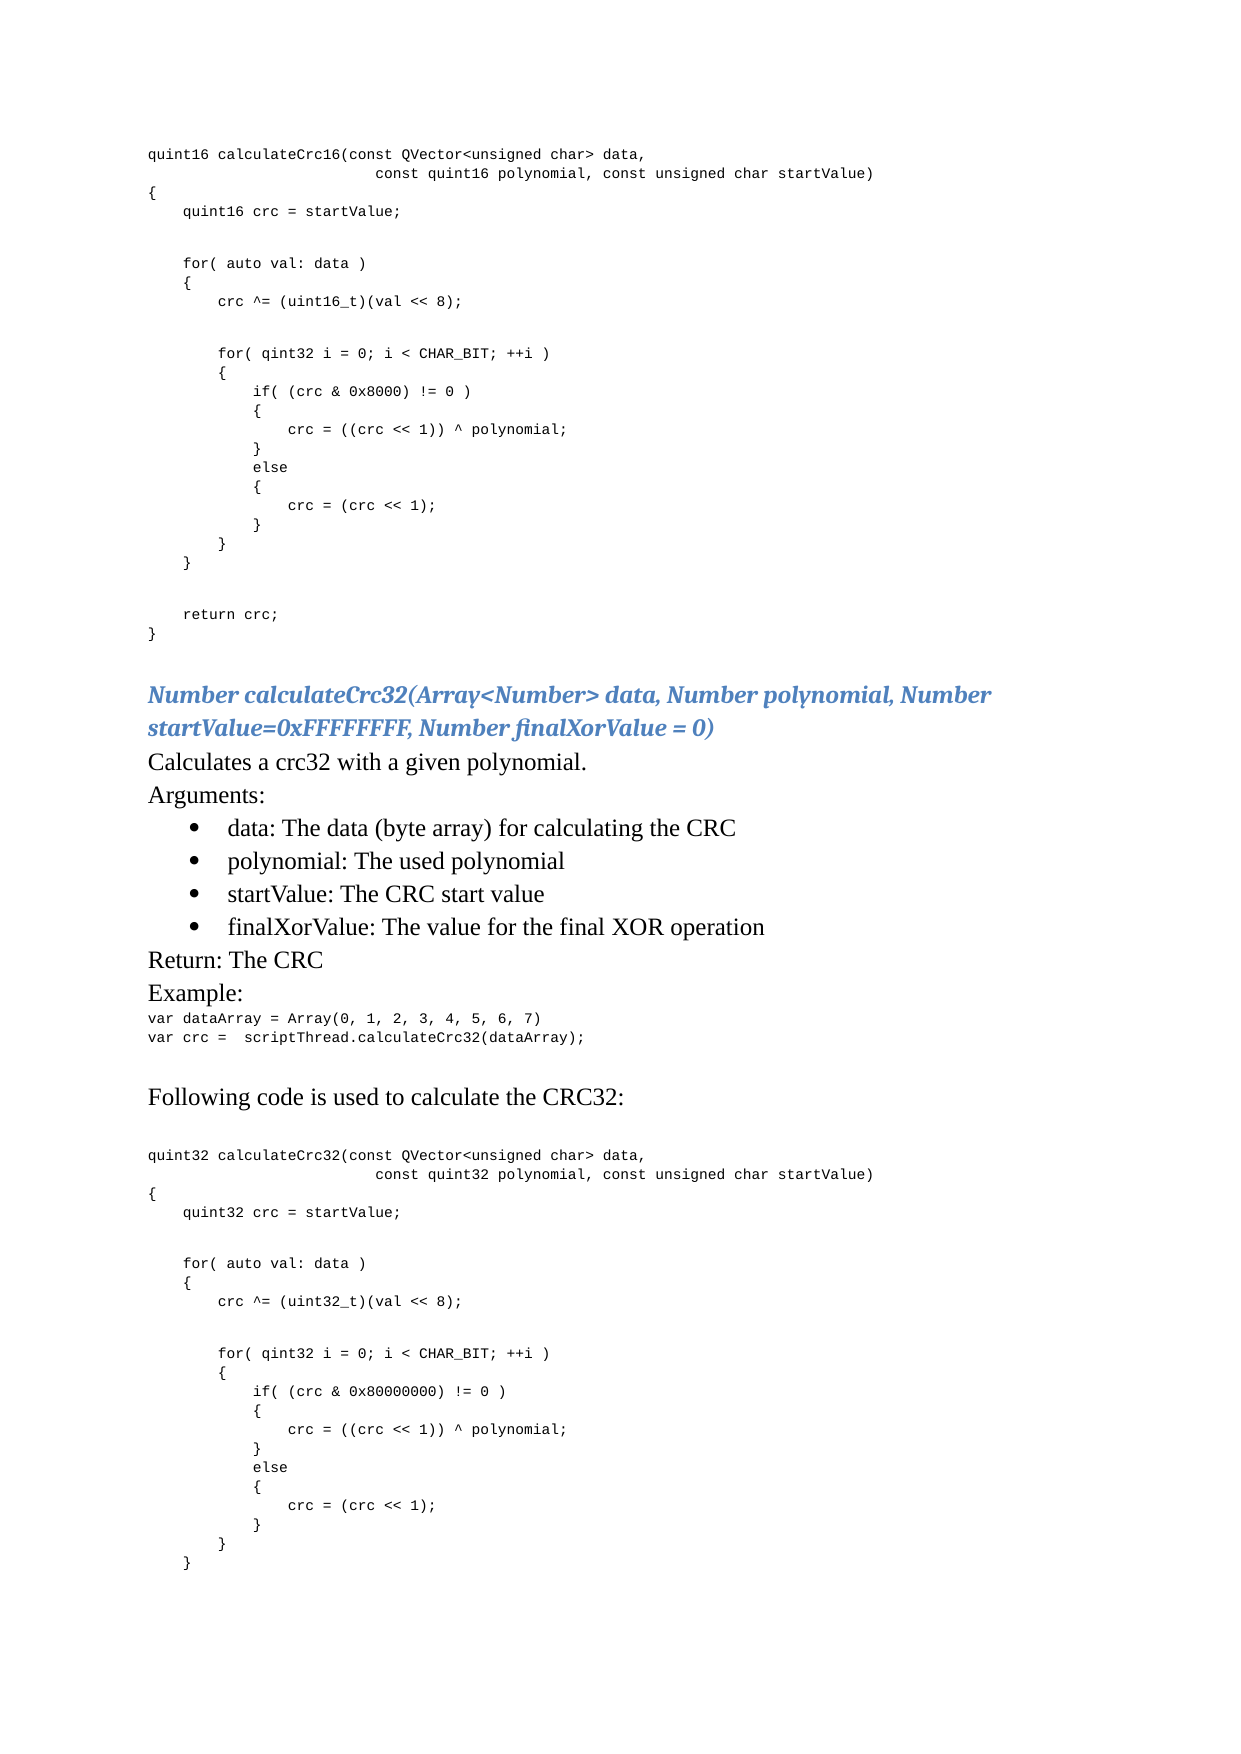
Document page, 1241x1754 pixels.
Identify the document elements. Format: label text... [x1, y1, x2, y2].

text crc = ((crc << 1)) ^ polynomial; [148, 422, 1093, 439]
text } [148, 1555, 1093, 1572]
text Arguments: [148, 780, 1093, 808]
subtitle Number calculateCrc32(Array<Number> data, Number polynomial, Number startValue=0xFFFFFFFF, Number finalXorValue = 0) [148, 681, 1093, 742]
text if( (crc & 0x8000) != 0 ) [148, 384, 1093, 401]
text } [148, 536, 1093, 552]
text quint16 crc = startValue; [148, 204, 1093, 221]
text { [148, 365, 1093, 382]
text { [148, 1276, 1093, 1292]
text crc ^= (uint32_t)(val << 8); [148, 1295, 1093, 1311]
text Return: The CRC [148, 945, 1093, 974]
text crc = (crc << 1); [148, 498, 1093, 514]
text } [148, 555, 1093, 571]
text else [148, 1460, 1093, 1477]
text for( auto val: data ) [148, 256, 1093, 273]
text } [148, 626, 1093, 642]
text return crc; [148, 607, 1093, 623]
list data: The data (byte array) for calculating the CRC [190, 813, 1093, 842]
text const quint16 polynomial, const unsigned char startValue) [148, 167, 1093, 183]
text { [148, 1366, 1093, 1382]
text { [148, 1403, 1093, 1420]
text { [148, 186, 1093, 202]
text Calculates a crc32 with a given polynomial. [148, 747, 1093, 776]
text crc = (crc << 1); [148, 1498, 1093, 1515]
text { [148, 1186, 1093, 1202]
text quint16 calculateCrc16(const QVector<unsigned char> data, [148, 148, 1093, 164]
text quint32 calculateCrc32(const QVector<unsigned char> data, [148, 1148, 1093, 1164]
text const quint32 polynomial, const unsigned char startValue) [148, 1167, 1093, 1183]
text for( auto val: data ) [148, 1257, 1093, 1273]
text Example: [148, 978, 1093, 1007]
text } [148, 517, 1093, 533]
text { [148, 1479, 1093, 1496]
text crc ^= (uint16_t)(val << 8); [148, 294, 1093, 311]
list polynomial: The used polynomial [190, 846, 1093, 874]
list finalXorValue: The value for the final XOR operation [190, 912, 1093, 941]
text if( (crc & 0x80000000) != 0 ) [148, 1384, 1093, 1401]
text else [148, 460, 1093, 477]
text { [148, 479, 1093, 496]
list startValue: The CRC start value [190, 879, 1093, 908]
text quint32 crc = startValue; [148, 1205, 1093, 1221]
text } [148, 1536, 1093, 1553]
text crc = ((crc << 1)) ^ polynomial; [148, 1422, 1093, 1439]
text var dataArray = Array(0, 1, 2, 3, 4, 5, 6, 7) [148, 1011, 1093, 1027]
text var crc = scriptThread.calculateCrc32(dataArray); [148, 1030, 1093, 1046]
text for( qint32 i = 0; i < CHAR_BIT; ++i ) [148, 346, 1093, 363]
text { [148, 275, 1093, 292]
text } [148, 441, 1093, 458]
text } [148, 1517, 1093, 1534]
text } [148, 1441, 1093, 1458]
text for( qint32 i = 0; i < CHAR_BIT; ++i ) [148, 1347, 1093, 1363]
text { [148, 403, 1093, 420]
text Following code is used to calculate the CRC32: [148, 1082, 1093, 1111]
